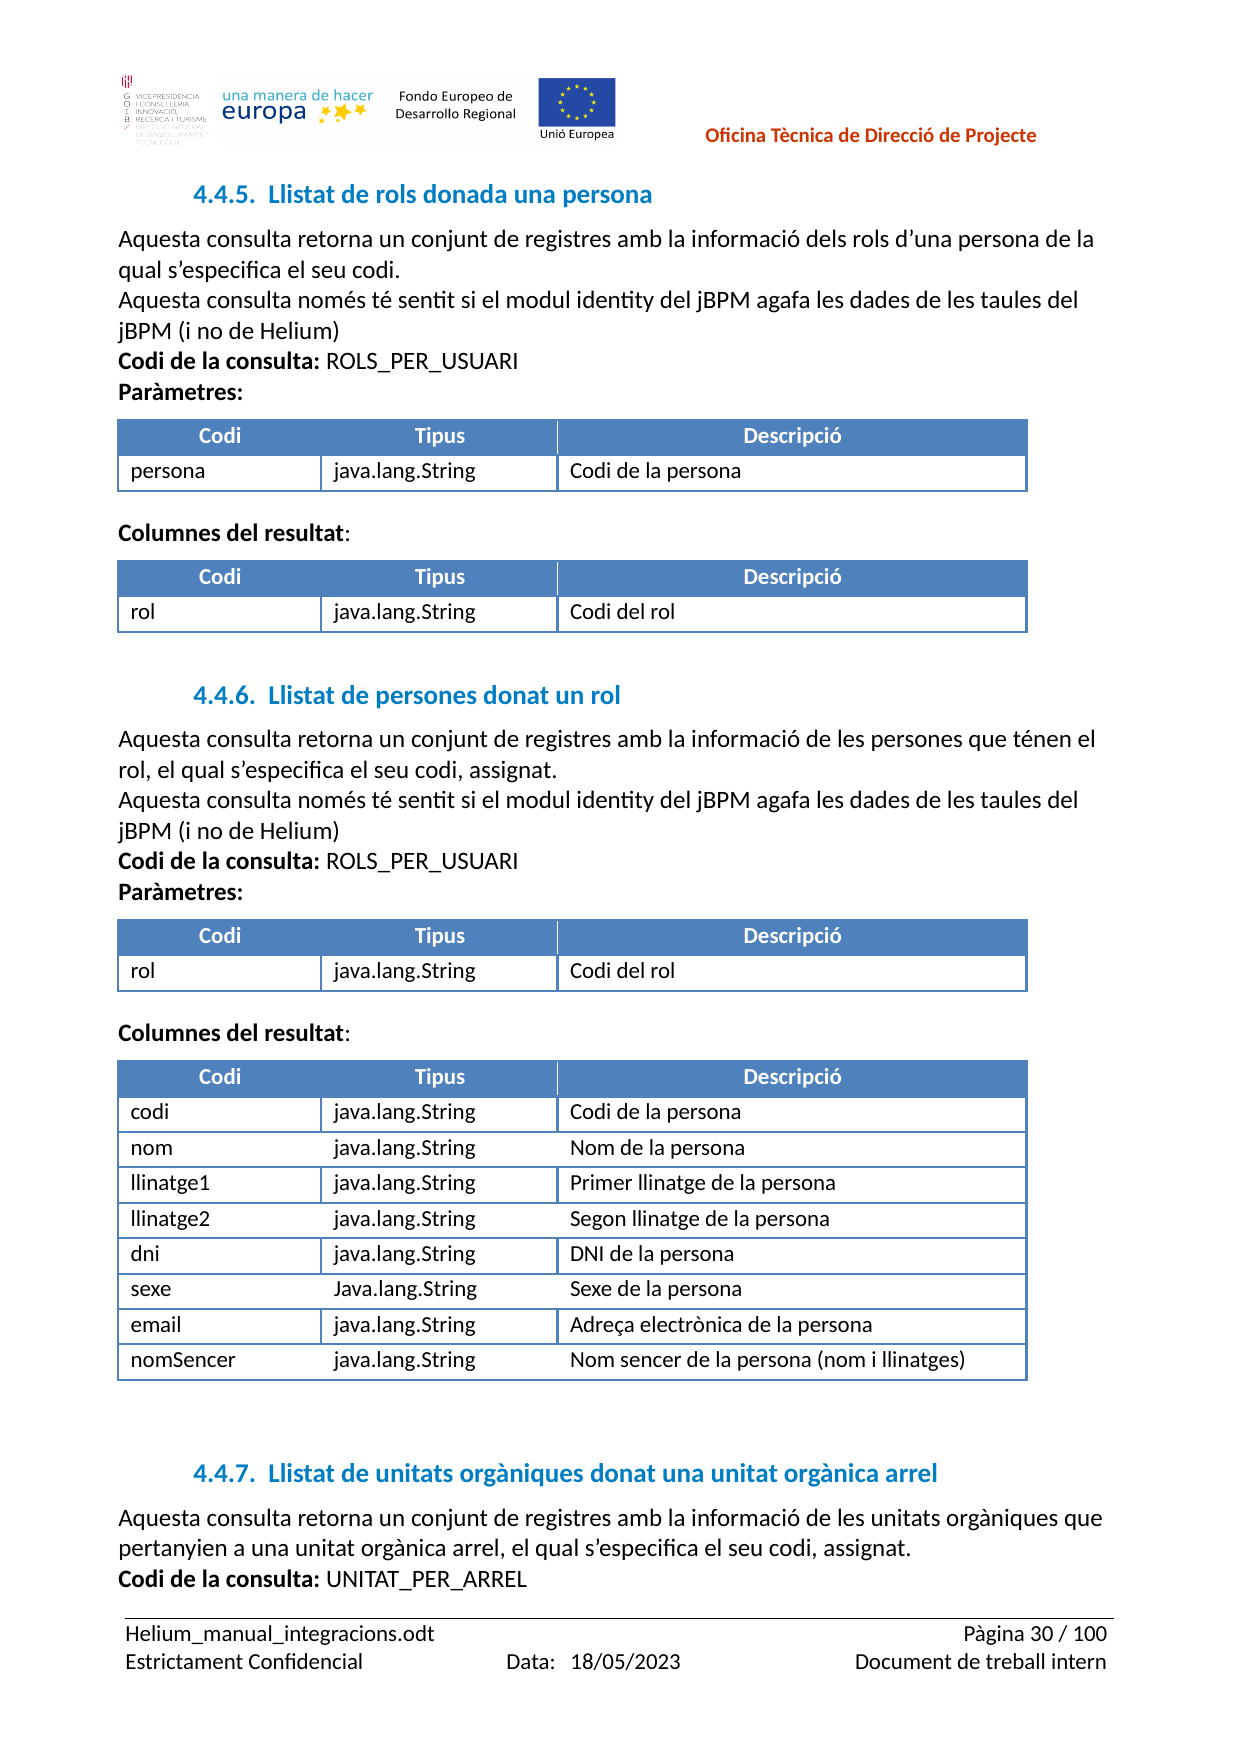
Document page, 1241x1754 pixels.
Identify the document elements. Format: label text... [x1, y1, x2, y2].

table_cell java.lang.String [322, 456, 556, 490]
text Codi de la consulta: UNITAT_PER_ARREL [118, 1563, 1122, 1593]
subtitle Llistat de rols donada una persona [193, 178, 1122, 211]
table_header Descripció [558, 921, 1025, 954]
text Codi de la consulta: ROLS_PER_USUARI [118, 845, 1122, 876]
table_header Tipus [321, 1062, 557, 1095]
text Aquesta consulta retorna un conjunt de registres amb la informació de les persones que ténen el rol, el qual s’especifica el seu codi, assignat. [118, 723, 1122, 784]
table_cell java.lang.String [322, 597, 556, 631]
table_header Tipus [321, 421, 557, 454]
table_header Descripció [558, 562, 1025, 595]
table_cell Codi del rol [559, 956, 1025, 990]
text Aquesta consulta retorna un conjunt de registres amb la informació de les unitats orgàniques que pertanyien a una unitat orgànica arrel, el qual s’especifica el seu codi, assignat. [118, 1502, 1122, 1563]
text Paràmetres: [118, 876, 1122, 906]
table_cell nomSencer [119, 1345, 321, 1379]
subtitle Llistat de persones donat un rol [193, 678, 1122, 711]
table_cell java.lang.String [321, 1133, 557, 1166]
table_cell nom [119, 1133, 321, 1166]
table_header Codi [119, 562, 321, 595]
table_cell email [119, 1310, 320, 1343]
table_cell java.lang.String [322, 956, 556, 990]
table_header Codi [119, 421, 321, 454]
table_cell Nom de la persona [558, 1133, 1025, 1166]
table_cell java.lang.String [322, 1239, 556, 1272]
table_cell llinatge1 [119, 1168, 320, 1202]
table_cell codi [119, 1098, 320, 1131]
text Aquesta consulta retorna un conjunt de registres amb la informació dels rols d’una persona de la qual s’especifica el seu codi. [118, 223, 1122, 284]
table_cell dni [119, 1239, 320, 1272]
table_header Descripció [558, 421, 1025, 454]
text Columnes del resultat: [118, 517, 1122, 547]
table_header Descripció [558, 1062, 1025, 1095]
table_cell Segon llinatge de la persona [558, 1204, 1025, 1237]
text Columnes del resultat: [118, 1017, 1122, 1047]
table_cell java.lang.String [322, 1098, 556, 1131]
text Aquesta consulta només té sentit si el modul identity del jBPM agafa les dades de les taules del jBPM (i no de Helium) [118, 784, 1122, 845]
table_header Codi [119, 1062, 321, 1095]
table_cell Codi de la persona [559, 1098, 1025, 1131]
table_cell rol [119, 956, 320, 990]
text Paràmetres: [118, 376, 1122, 406]
table_cell Adreça electrònica de la persona [559, 1310, 1025, 1343]
picture [219, 73, 621, 147]
table_cell DNI de la persona [559, 1239, 1025, 1272]
text Aquesta consulta només té sentit si el modul identity del jBPM agafa les dades de les taules del jBPM (i no de Helium) [118, 284, 1122, 345]
table_cell java.lang.String [321, 1345, 557, 1379]
table_cell sexe [119, 1275, 321, 1308]
picture [118, 73, 213, 147]
table_header Codi [119, 921, 321, 954]
table_cell Nom sencer de la persona (nom i llinatges) [558, 1345, 1025, 1379]
table_cell persona [119, 456, 320, 490]
table_cell rol [119, 597, 320, 631]
table_cell Primer llinatge de la persona [559, 1168, 1025, 1202]
table_cell java.lang.String [321, 1204, 557, 1237]
table_cell Codi de la persona [559, 456, 1025, 490]
subtitle Llistat de unitats orgàniques donat una unitat orgànica arrel [193, 1456, 1122, 1489]
table_header Tipus [321, 562, 557, 595]
table_cell Codi del rol [559, 597, 1025, 631]
table_header Tipus [321, 921, 557, 954]
table_cell java.lang.String [322, 1310, 556, 1343]
table_cell Java.lang.String [321, 1275, 557, 1308]
table_cell Sexe de la persona [558, 1275, 1025, 1308]
table_cell java.lang.String [322, 1168, 556, 1202]
text Codi de la consulta: ROLS_PER_USUARI [118, 345, 1122, 376]
table_cell llinatge2 [119, 1204, 321, 1237]
